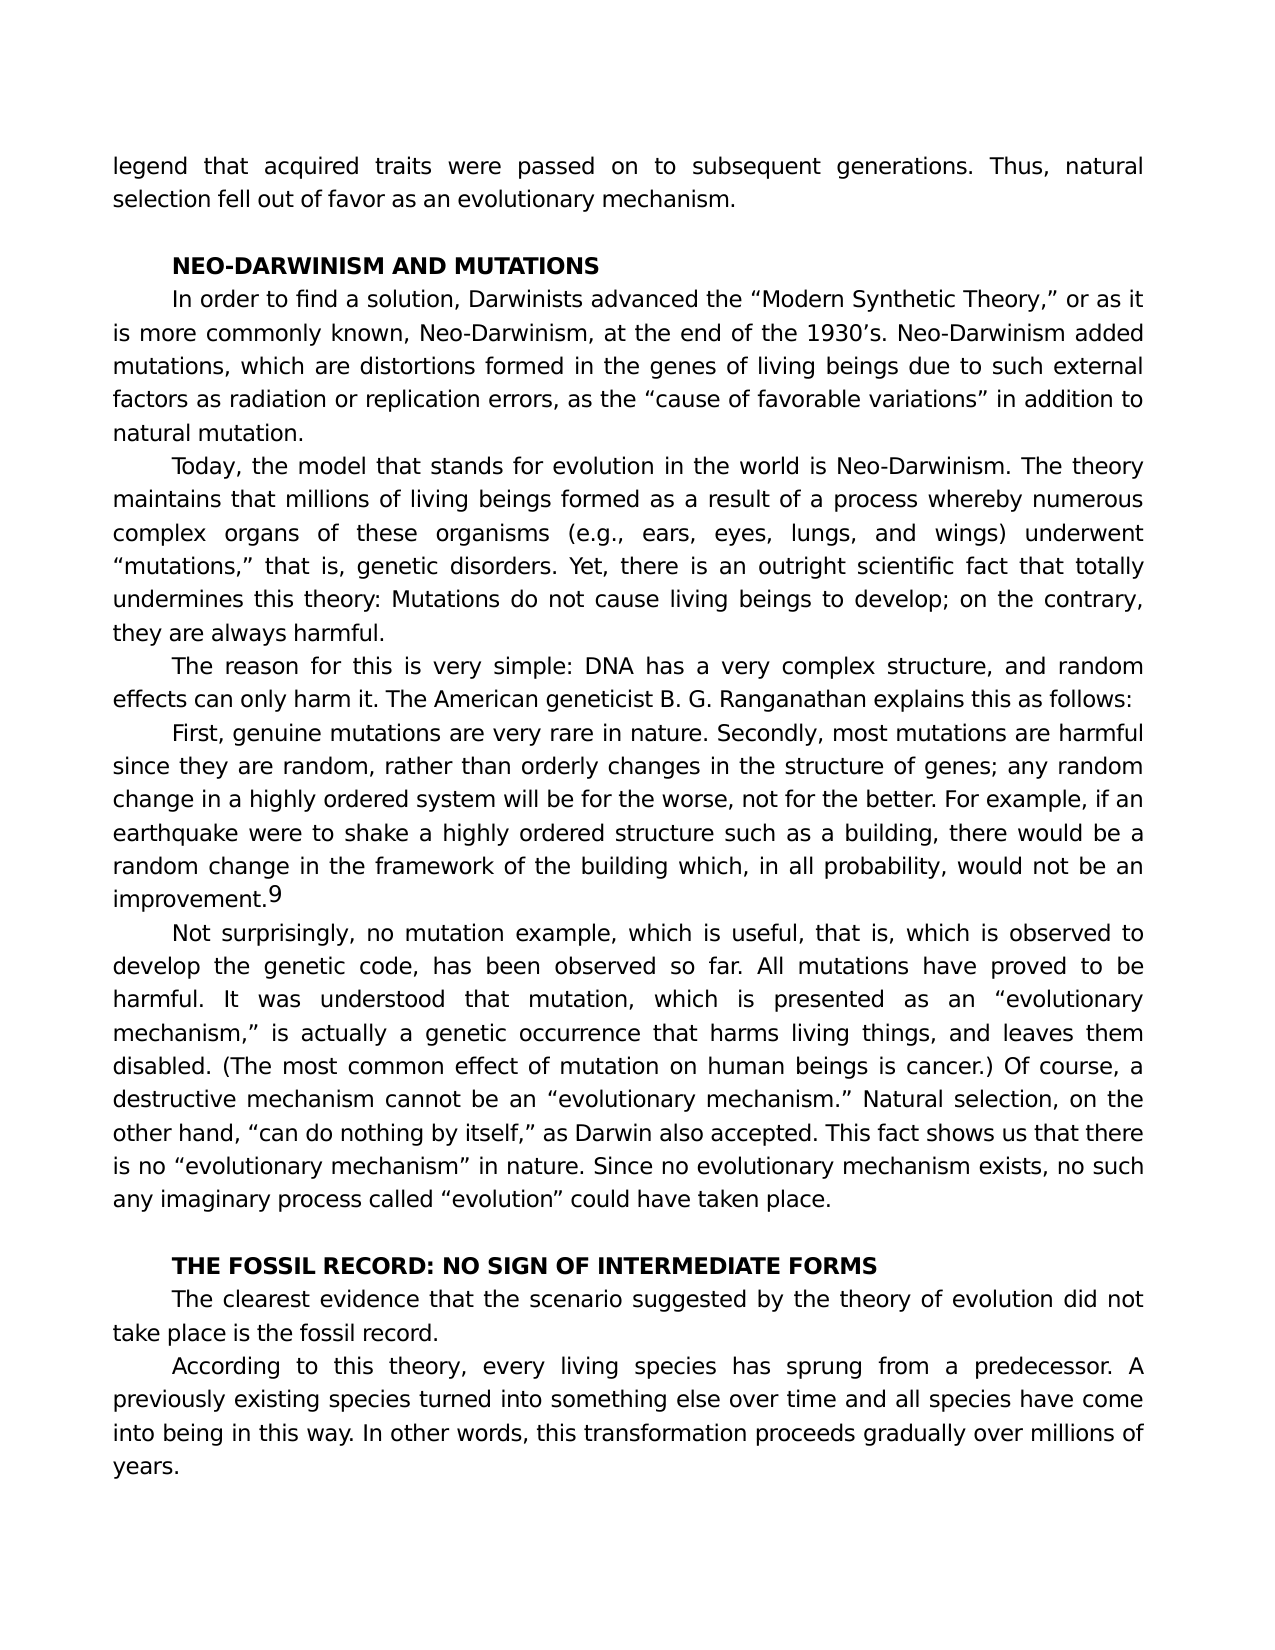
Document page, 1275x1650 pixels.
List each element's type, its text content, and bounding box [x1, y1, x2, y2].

text THE FOSSIL RECORD: NO SIGN OF INTERMEDIATE FORMS [112, 1248, 1145, 1281]
text According to this theory, every living species has sprung from a predecessor. A previously existing species turned into something else over time and all species have come into being in this way. In other words, this transformation proceeds gradually over millions of years. [112, 1348, 1145, 1481]
text legend that acquired traits were passed on to subsequent generations. Thus, natural selection fell out of favor as an evolutionary mechanism. [112, 148, 1145, 214]
text The clearest evidence that the scenario suggested by the theory of evolution did not take place is the fossil record. [112, 1281, 1145, 1348]
text NEO-DARWINISM AND MUTATIONS [112, 248, 1145, 281]
text First, genuine mutations are very rare in nature. Secondly, most mutations are harmful since they are random, rather than orderly changes in the structure of genes; any random change in a highly ordered system will be for the worse, not for the better. For example, if an earthquake were to shake a highly ordered structure such as a building, there would be a random change in the framework of the building which, in all probability, would not be an improvement.9 [112, 714, 1145, 914]
text Today, the model that stands for evolution in the world is Neo-Darwinism. The theory maintains that millions of living beings formed as a result of a process whereby numerous complex organs of these organisms (e.g., ears, eyes, lungs, and wings) underwent “mutations,” that is, genetic disorders. Yet, there is an outright scientific fact that totally undermines this theory: Mutations do not cause living beings to develop; on the contrary, they are always harmful. [112, 448, 1145, 648]
text The reason for this is very simple: DNA has a very complex structure, and random effects can only harm it. The American geneticist B. G. Ranganathan explains this as follows: [112, 648, 1145, 714]
text Not surprisingly, no mutation example, which is useful, that is, which is observed to develop the genetic code, has been observed so far. All mutations have proved to be harmful. It was understood that mutation, which is presented as an “evolutionary mechanism,” is actually a genetic occurrence that harms living things, and leaves them disabled. (The most common effect of mutation on human beings is cancer.) Of course, a destructive mechanism cannot be an “evolutionary mechanism.” Natural selection, on the other hand, “can do nothing by itself,” as Darwin also accepted. This fact shows us that there is no “evolutionary mechanism” in nature. Since no evolutionary mechanism exists, no such any imaginary process called “evolution” could have taken place. [112, 914, 1145, 1214]
text In order to find a solution, Darwinists advanced the “Modern Synthetic Theory,” or as it is more commonly known, Neo-Darwinism, at the end of the 1930’s. Neo-Darwinism added mutations, which are distortions formed in the genes of living beings due to such external factors as radiation or replication errors, as the “cause of favorable variations” in addition to natural mutation. [112, 281, 1145, 448]
